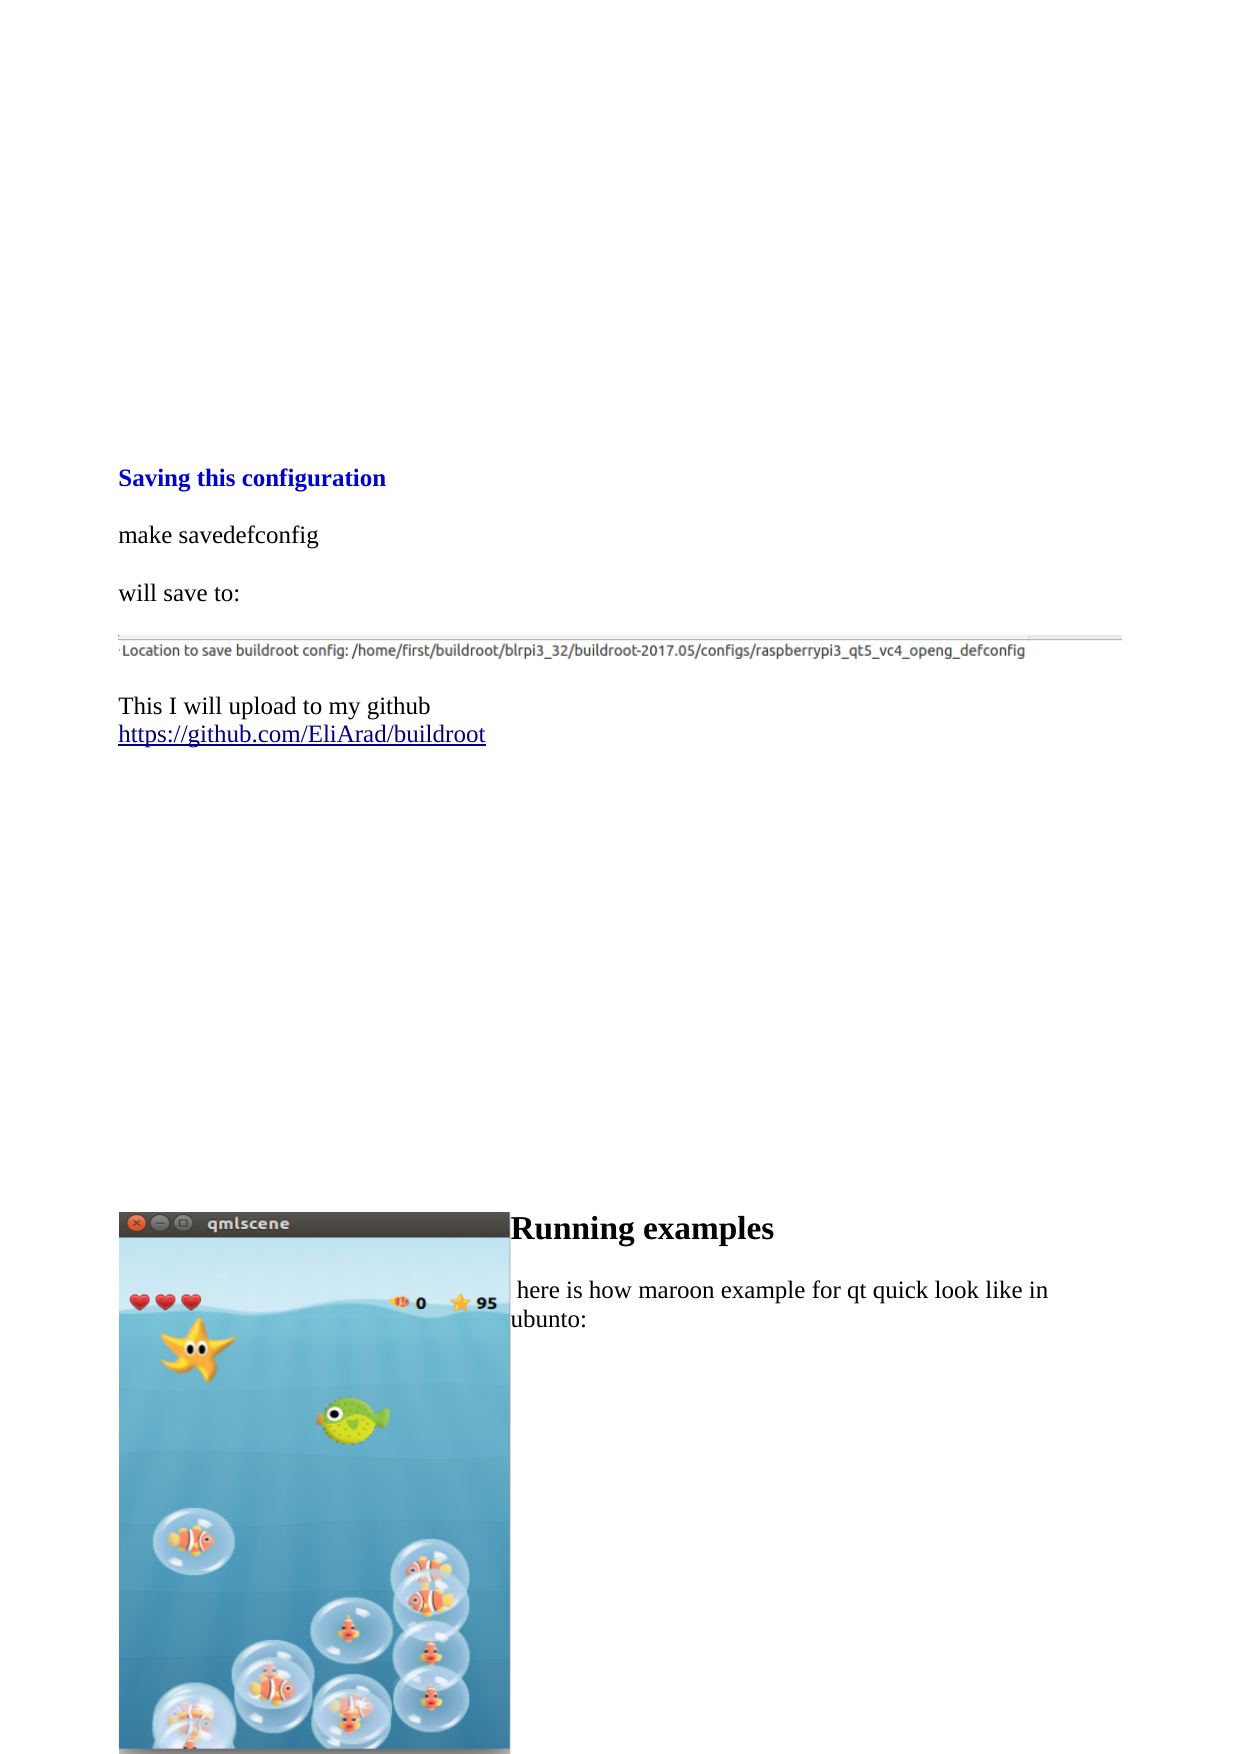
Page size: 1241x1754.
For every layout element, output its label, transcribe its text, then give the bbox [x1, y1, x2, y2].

picture [119, 1212, 511, 1754]
text make savedefconfig [118, 521, 1122, 549]
text will save to: [118, 578, 1122, 607]
text https://github.com/EliArad/buildroot [118, 719, 1122, 748]
text This I will upload to my github [118, 691, 1122, 719]
text here is how maroon example for qt quick look like in ubunto: [511, 1275, 1122, 1333]
text Saving this configuration [118, 463, 1122, 492]
text Running examples [118, 1208, 1122, 1247]
picture [118, 635, 1123, 662]
